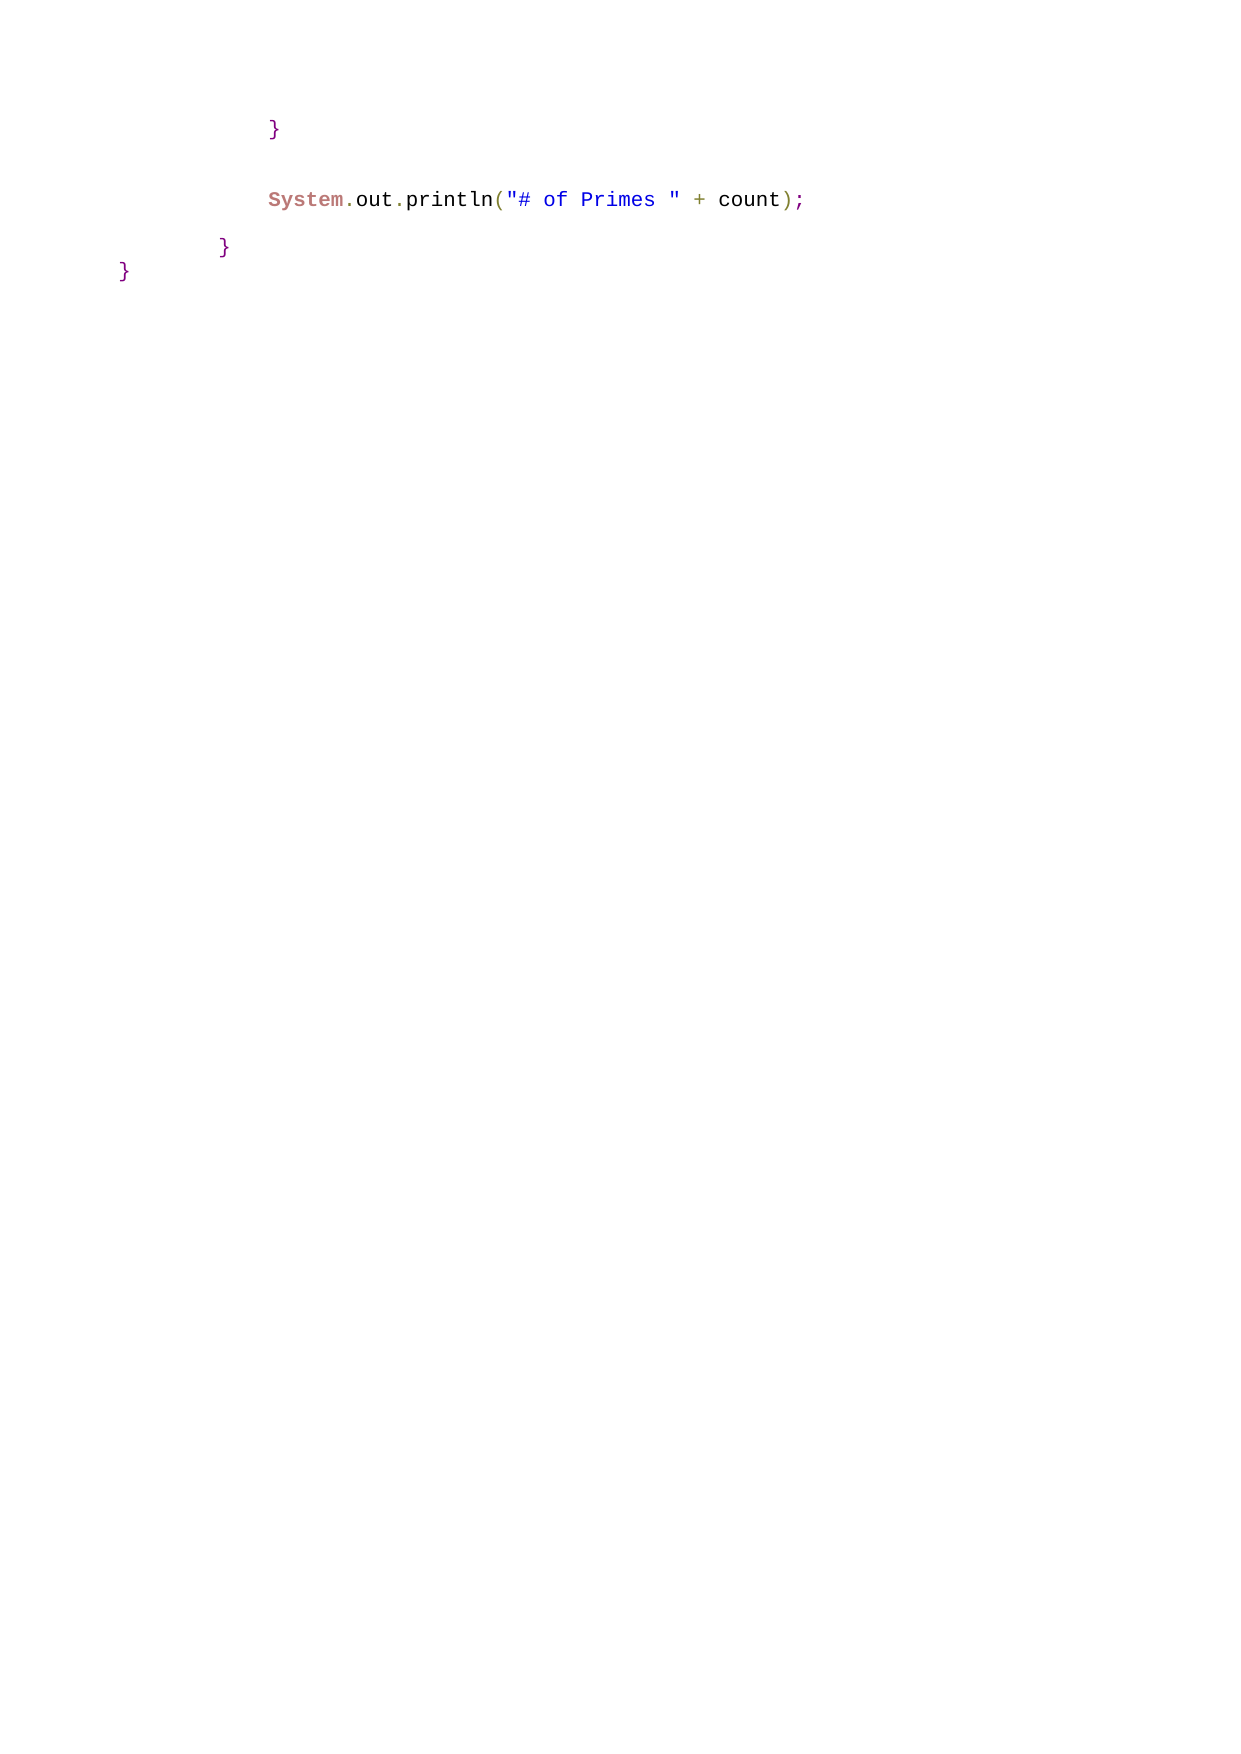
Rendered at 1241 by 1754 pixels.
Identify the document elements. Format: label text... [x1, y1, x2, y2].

text } [118, 260, 1122, 284]
text } [118, 236, 1122, 260]
text System.out.println("# of Primes " + count); [118, 189, 1122, 213]
text } [118, 118, 1122, 142]
